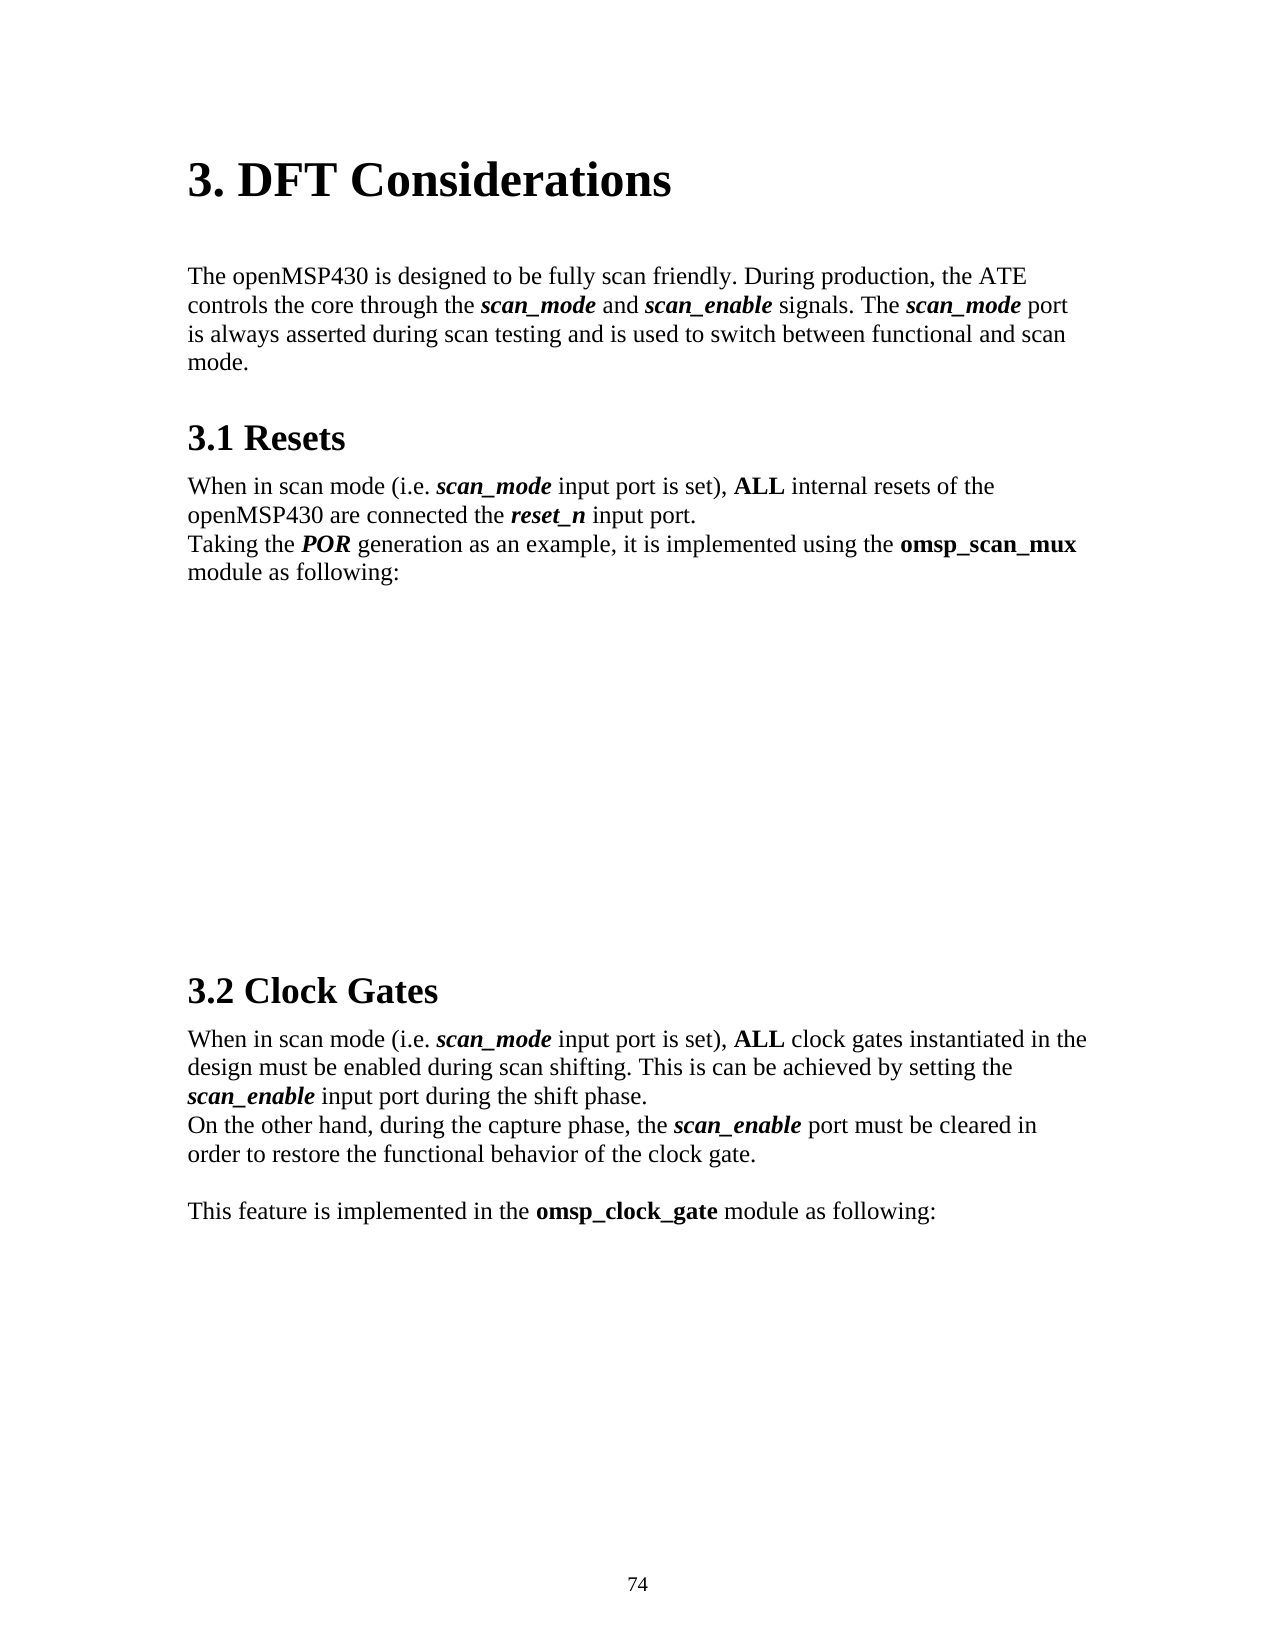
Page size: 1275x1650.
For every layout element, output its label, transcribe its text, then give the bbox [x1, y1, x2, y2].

text When in scan mode (i.e. scan_mode input port is set), ALL internal resets of the openMSP430 are connected the reset_n input port. Taking the POR generation as an example, it is implemented using the omsp_scan_mux module as following: [187, 471, 1088, 586]
text 3.2 Clock Gates [187, 968, 1088, 1011]
text 3.1 Resets [187, 416, 1088, 459]
text 3. DFT Considerations [187, 150, 1088, 207]
text When in scan mode (i.e. scan_mode input port is set), ALL clock gates instantiated in the design must be enabled during scan shifting. This is can be achieved by setting the scan_enable input port during the shift phase. On the other hand, during the capture phase, the scan_enable port must be cleared in order to restore the functional behavior of the clock gate. This feature is implemented in the omsp_clock_gate module as following: [187, 1024, 1088, 1225]
text The openMSP430 is designed to be fully scan friendly. During production, the ATE controls the core through the scan_mode and scan_enable signals. The scan_mode port is always asserted during scan testing and is used to switch between functional and scan mode. [187, 261, 1088, 376]
